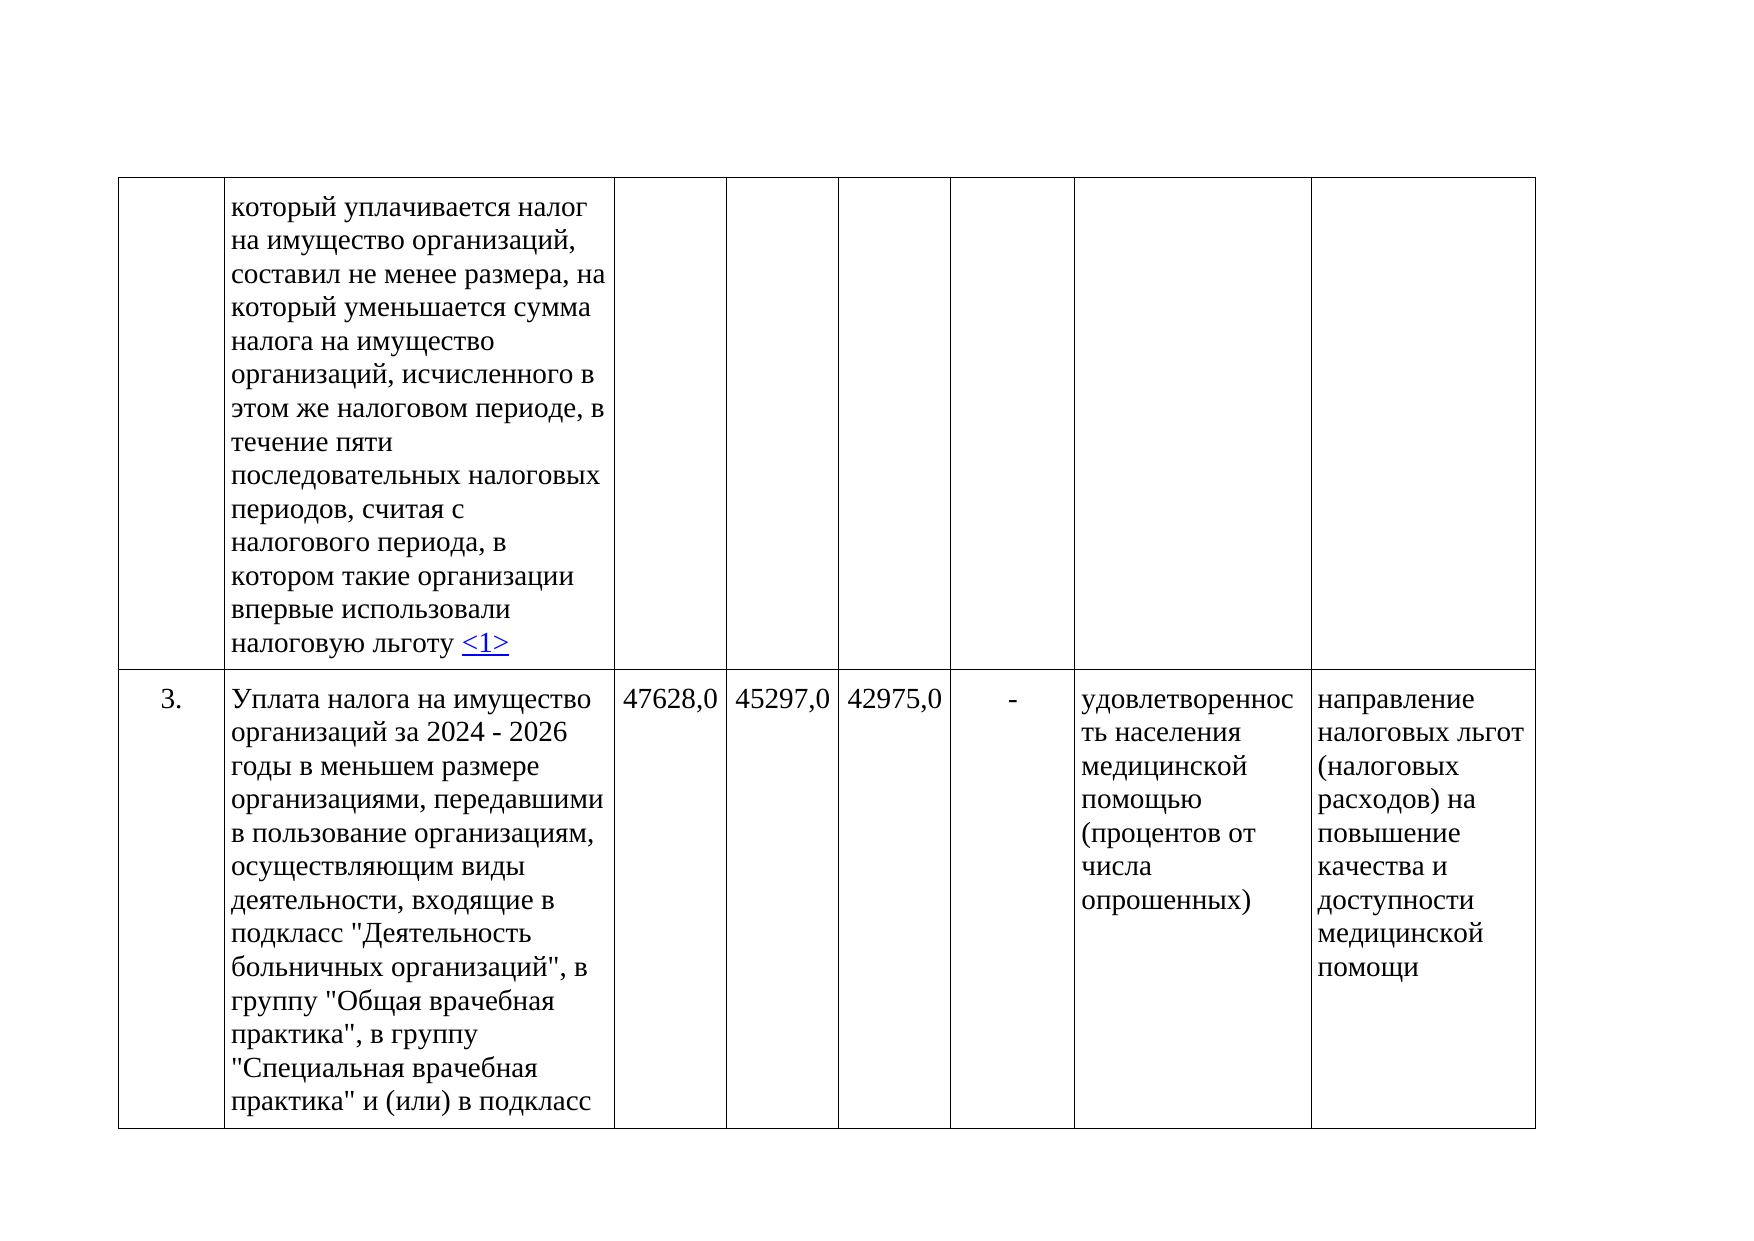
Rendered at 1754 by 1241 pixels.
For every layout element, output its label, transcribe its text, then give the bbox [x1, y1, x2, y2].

table_cell направление налоговых льгот (налоговых расходов) на повышение качества и доступности медицинской помощи [1312, 670, 1535, 1127]
table_cell удовлетворенность населения медицинской помощью (процентов от числа опрошенных) [1075, 670, 1311, 1127]
table_cell 42975,0 [839, 670, 950, 1127]
table_cell - [951, 670, 1074, 1127]
table_cell [727, 178, 838, 669]
table_cell [615, 178, 726, 669]
table_cell [1075, 178, 1311, 669]
table_cell [839, 178, 950, 669]
table_cell - [951, 178, 1074, 669]
table_cell 3. [119, 670, 224, 1127]
table_cell [1312, 178, 1535, 669]
table_cell который уплачивается налог на имущество организаций, составил не менее размера, на который уменьшается сумма налога на имущество организаций, исчисленного в этом же налоговом периоде, в течение пяти последовательных налоговых периодов, считая с налогового периода, в котором такие организации впервые использовали налоговую льготу <1> [225, 178, 614, 669]
table_cell Уплата налога на имущество организаций за 2024 - 2026 годы в меньшем размере организациями, передавшими в пользование организациям, осуществляющим виды деятельности, входящие в подкласс "Деятельность больничных организаций", в группу "Общая врачебная практика", в группу "Специальная врачебная практика" и (или) в подкласс [225, 670, 614, 1127]
table_cell [119, 178, 224, 669]
table_cell 47628,0 [615, 670, 726, 1127]
table_cell 45297,0 [727, 670, 838, 1127]
